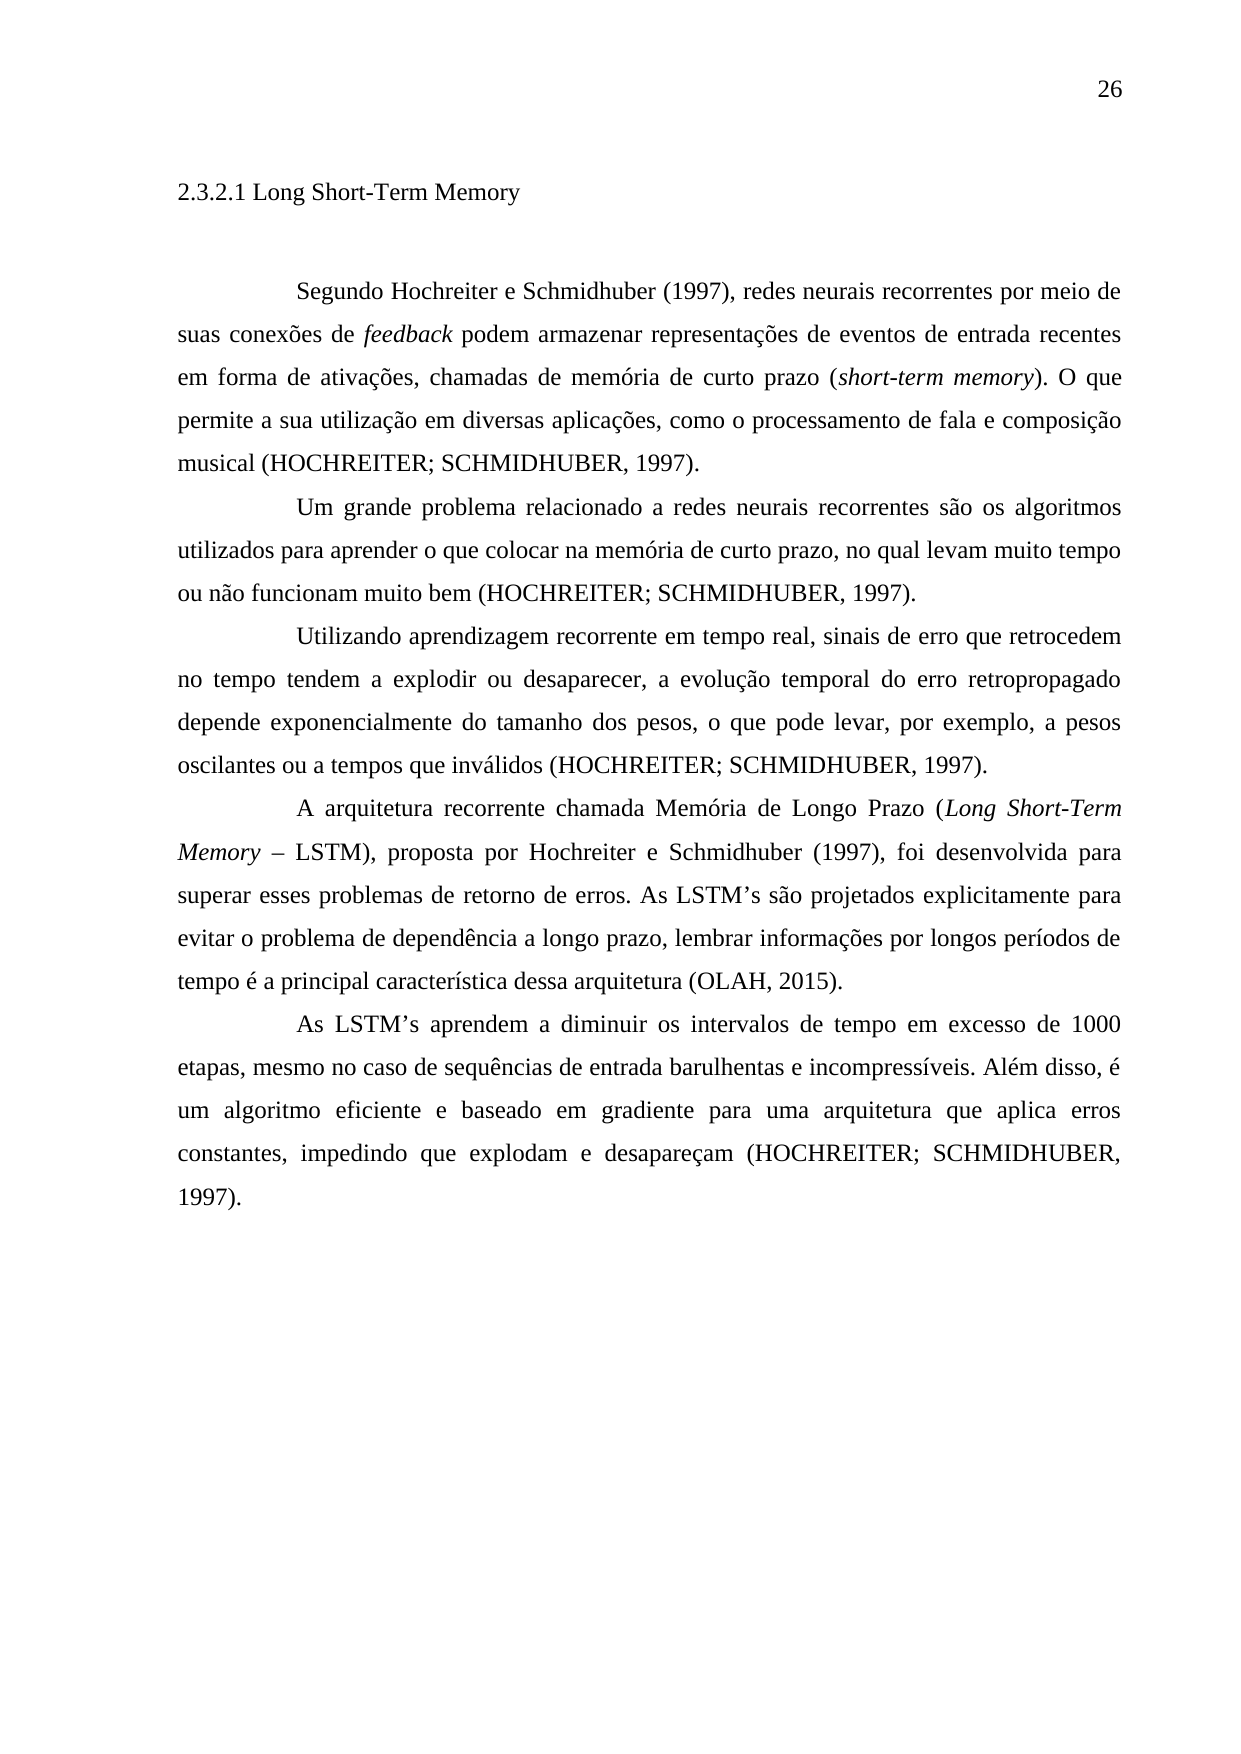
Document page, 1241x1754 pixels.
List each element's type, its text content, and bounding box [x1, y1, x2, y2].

text A arquitetura recorrente chamada Memória de Longo Prazo (Long Short-Term Memory – LSTM), proposta por Hochreiter e Schmidhuber (1997), foi desenvolvida para superar esses problemas de retorno de erros. As LSTM’s são projetados explicitamente para evitar o problema de dependência a longo prazo, lembrar informações por longos períodos de tempo é a principal característica dessa arquitetura (OLAH, 2015). [177, 793, 1122, 995]
text As LSTM’s aprendem a diminuir os intervalos de tempo em excesso de 1000 etapas, mesmo no caso de sequências de entrada barulhentas e incompressíveis. Além disso, é um algoritmo eficiente e baseado em gradiente para uma arquitetura que aplica erros constantes, impedindo que explodam e desapareçam (HOCHREITER; SCHMIDHUBER, 1997). [177, 1009, 1122, 1210]
subtitle 2.3.2.1 Long Short-Term Memory [177, 177, 1122, 206]
text Segundo Hochreiter e Schmidhuber (1997), redes neurais recorrentes por meio de suas conexões de feedback podem armazenar representações de eventos de entrada recentes em forma de ativações, chamadas de memória de curto prazo (short-term memory). O que permite a sua utilização em diversas aplicações, como o processamento de fala e composição musical (HOCHREITER; SCHMIDHUBER, 1997). [177, 276, 1122, 477]
text Um grande problema relacionado a redes neurais recorrentes são os algoritmos utilizados para aprender o que colocar na memória de curto prazo, no qual levam muito tempo ou não funcionam muito bem (HOCHREITER; SCHMIDHUBER, 1997). [177, 492, 1122, 607]
text Utilizando aprendizagem recorrente em tempo real, sinais de erro que retrocedem no tempo tendem a explodir ou desaparecer, a evolução temporal do erro retropropagado depende exponencialmente do tamanho dos pesos, o que pode levar, por exemplo, a pesos oscilantes ou a tempos que inválidos (HOCHREITER; SCHMIDHUBER, 1997). [177, 621, 1122, 779]
